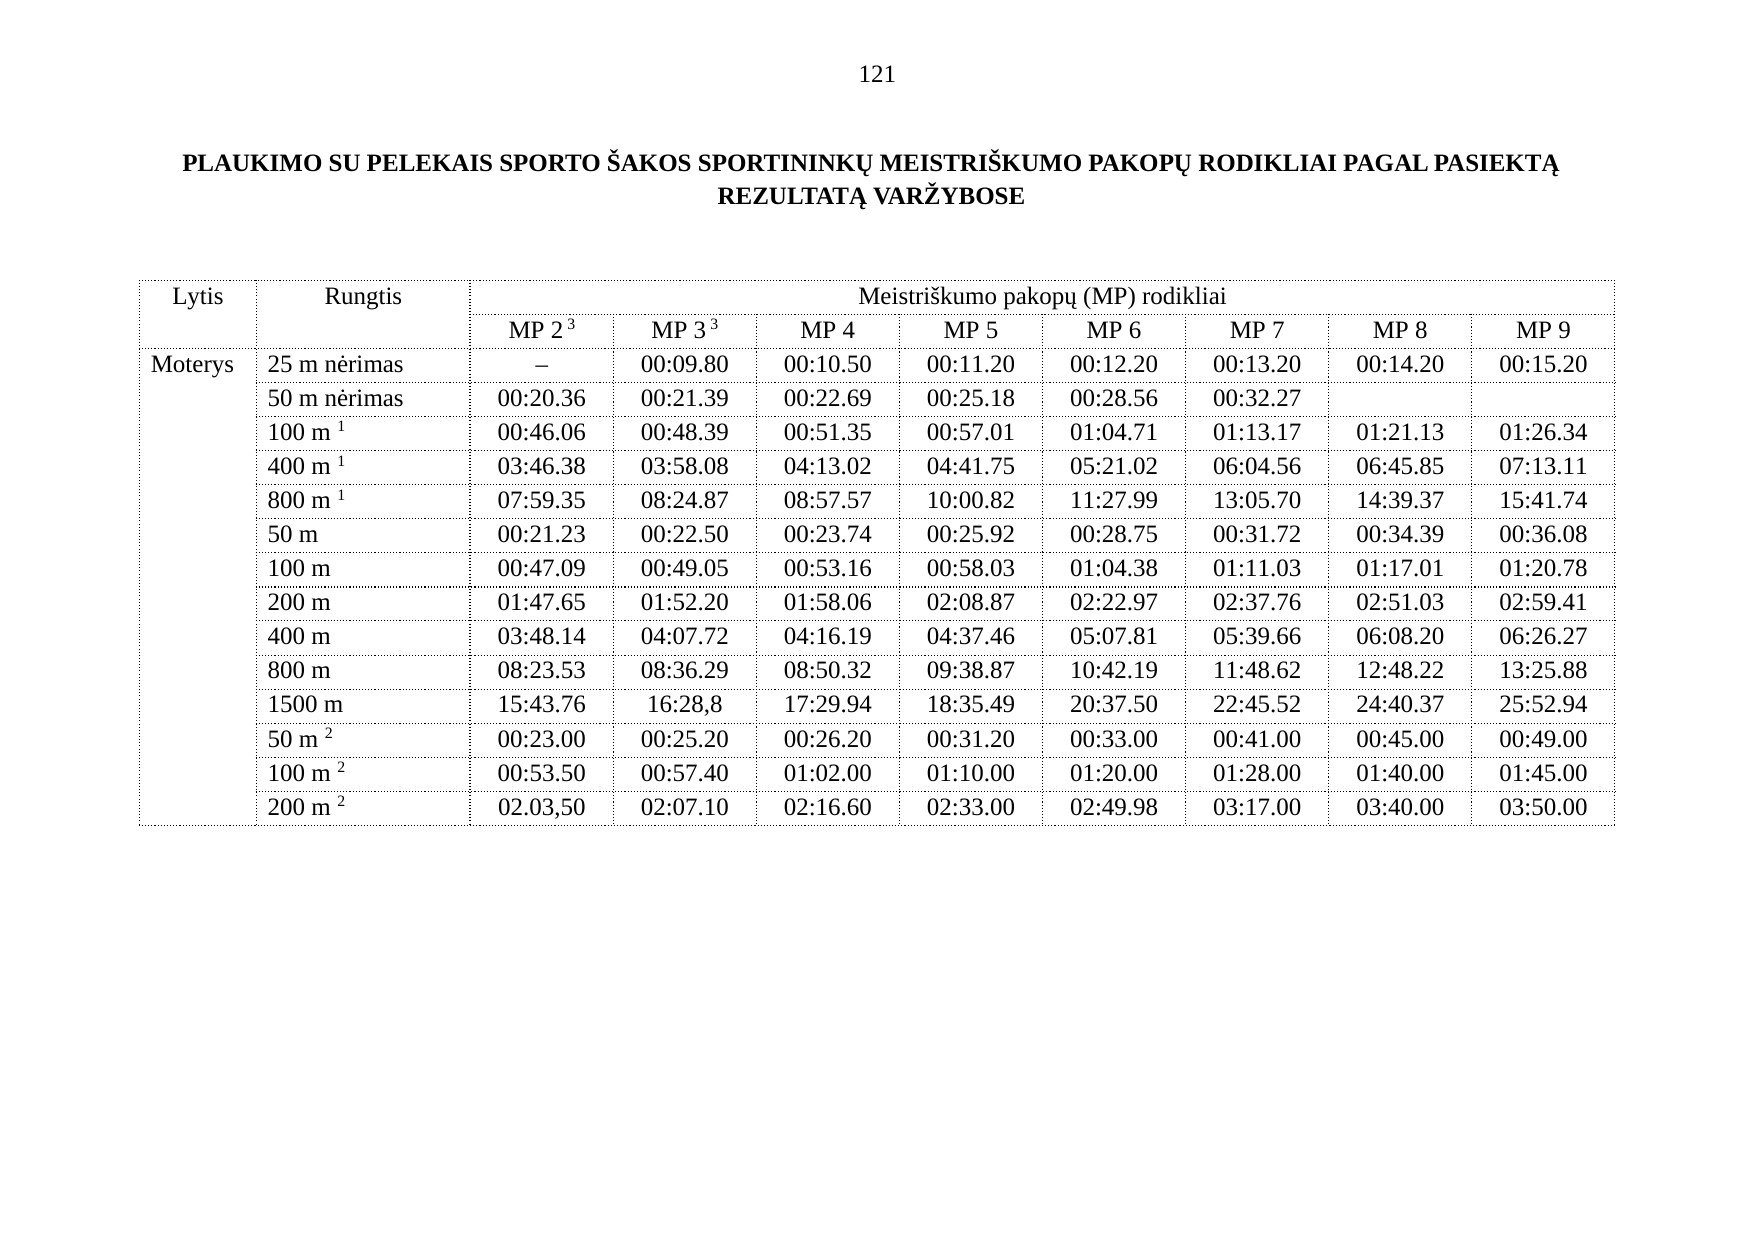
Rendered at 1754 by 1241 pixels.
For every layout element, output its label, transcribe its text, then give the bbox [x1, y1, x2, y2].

table_cell MP 4 [756, 314, 899, 348]
table_cell 04:07.72 [613, 620, 756, 654]
table_cell [1472, 382, 1615, 416]
table_cell 00:31.20 [899, 723, 1042, 757]
table_cell 02:51.03 [1329, 586, 1472, 620]
table_cell 00:48.39 [613, 416, 756, 450]
table_cell 00:25.18 [899, 382, 1042, 416]
table_cell 10:42.19 [1042, 655, 1185, 688]
table_cell 01:20.00 [1042, 757, 1185, 791]
table_cell [1329, 382, 1472, 416]
table_cell 00:49.05 [613, 552, 756, 586]
table_cell 00:41.00 [1185, 723, 1328, 757]
table_cell 00:22.69 [756, 382, 899, 416]
table_cell 00:23.74 [756, 518, 899, 552]
table_header Meistriškumo pakopų (MP) rodikliai [470, 280, 1615, 314]
table_cell 00:22.50 [613, 518, 756, 552]
table_cell 01:58.06 [756, 586, 899, 620]
table_cell 25 m nėrimas [256, 348, 470, 382]
text PLAUKIMO SU PELEKAIS SPORTO ŠAKOS SPORTININKŲ MEISTRIŠKUMO PAKOPŲ RODIKLIAI PAGAL PASIEKTĄ REZULTATĄ VARŽYBOSE [162, 148, 1580, 209]
table_cell 03:50.00 [1472, 791, 1615, 825]
table_cell 01:11.03 [1185, 552, 1328, 586]
table_cell 100 m 2 [256, 757, 470, 791]
table_cell 02:22.97 [1042, 586, 1185, 620]
table_cell 15:41.74 [1472, 484, 1615, 518]
table_cell 04:13.02 [756, 450, 899, 484]
table_cell MP 8 [1329, 314, 1472, 348]
table_cell 00:09.80 [613, 348, 756, 382]
table_cell 09:38.87 [899, 655, 1042, 688]
table_cell 01:21.13 [1329, 416, 1472, 450]
table_cell 00:10.50 [756, 348, 899, 382]
table_cell 01:17.01 [1329, 552, 1472, 586]
table_cell 00:49.00 [1472, 723, 1615, 757]
table_cell 50 m 2 [256, 723, 470, 757]
table_cell 07:13.11 [1472, 450, 1615, 484]
table_cell 00:33.00 [1042, 723, 1185, 757]
table_cell 00:26.20 [756, 723, 899, 757]
table_cell 00:57.40 [613, 757, 756, 791]
table_cell 02:33.00 [899, 791, 1042, 825]
table_cell 08:57.57 [756, 484, 899, 518]
table_cell 06:08.20 [1329, 620, 1472, 654]
table_cell 04:41.75 [899, 450, 1042, 484]
table_cell 20:37.50 [1042, 689, 1185, 723]
table_cell 00:31.72 [1185, 518, 1328, 552]
table_cell 05:39.66 [1185, 620, 1328, 654]
table_cell 07:59.35 [470, 484, 613, 518]
table_cell 200 m 2 [256, 791, 470, 825]
table_cell 00:53.50 [470, 757, 613, 791]
table_cell 13:25.88 [1472, 655, 1615, 688]
table_cell 08:36.29 [613, 655, 756, 688]
table_cell 01:40.00 [1329, 757, 1472, 791]
table_cell 13:05.70 [1185, 484, 1328, 518]
table_cell 1500 m [256, 689, 470, 723]
table_cell 02:08.87 [899, 586, 1042, 620]
table_cell 50 m [256, 518, 470, 552]
table_cell 05:21.02 [1042, 450, 1185, 484]
table_cell 03:40.00 [1329, 791, 1472, 825]
table_header Rungtis [256, 280, 470, 348]
table_cell 00:58.03 [899, 552, 1042, 586]
table_cell 00:13.20 [1185, 348, 1328, 382]
table_cell 14:39.37 [1329, 484, 1472, 518]
table_cell 08:50.32 [756, 655, 899, 688]
table_cell 01:47.65 [470, 586, 613, 620]
table_cell 00:51.35 [756, 416, 899, 450]
table_cell 08:23.53 [470, 655, 613, 688]
table_cell 00:28.56 [1042, 382, 1185, 416]
table_cell 04:16.19 [756, 620, 899, 654]
table_cell 400 m 1 [256, 450, 470, 484]
table_cell 04:37.46 [899, 620, 1042, 654]
table_cell 01:20.78 [1472, 552, 1615, 586]
table_cell MP 5 [899, 314, 1042, 348]
table_cell 17:29.94 [756, 689, 899, 723]
table_cell MP 9 [1472, 314, 1615, 348]
table_cell 00:14.20 [1329, 348, 1472, 382]
table_cell 16:28,8 [613, 689, 756, 723]
table_cell 00:47.09 [470, 552, 613, 586]
table_cell 00:45.00 [1329, 723, 1472, 757]
table_cell 50 m nėrimas [256, 382, 470, 416]
table_cell 00:34.39 [1329, 518, 1472, 552]
table_cell 00:23.00 [470, 723, 613, 757]
table_cell 02:49.98 [1042, 791, 1185, 825]
table_cell 24:40.37 [1329, 689, 1472, 723]
table_cell 10:00.82 [899, 484, 1042, 518]
table_cell 01:28.00 [1185, 757, 1328, 791]
table_cell 06:04.56 [1185, 450, 1328, 484]
table_cell 18:35.49 [899, 689, 1042, 723]
table_cell 00:53.16 [756, 552, 899, 586]
table_cell 01:45.00 [1472, 757, 1615, 791]
table_cell 01:02.00 [756, 757, 899, 791]
table_cell 02:37.76 [1185, 586, 1328, 620]
table_cell 100 m [256, 552, 470, 586]
table_cell MP 6 [1042, 314, 1185, 348]
table_cell 11:27.99 [1042, 484, 1185, 518]
table_cell 01:04.71 [1042, 416, 1185, 450]
table_header Lytis [139, 280, 256, 348]
table_cell 00:15.20 [1472, 348, 1615, 382]
table_cell 00:25.92 [899, 518, 1042, 552]
table_cell 15:43.76 [470, 689, 613, 723]
table_cell 02.03,50 [470, 791, 613, 825]
table_cell 06:45.85 [1329, 450, 1472, 484]
table_cell 01:04.38 [1042, 552, 1185, 586]
table_cell MP 7 [1185, 314, 1328, 348]
table_cell 00:57.01 [899, 416, 1042, 450]
table_cell 08:24.87 [613, 484, 756, 518]
table_cell 25:52.94 [1472, 689, 1615, 723]
table_cell 03:46.38 [470, 450, 613, 484]
table_cell 06:26.27 [1472, 620, 1615, 654]
table_cell 05:07.81 [1042, 620, 1185, 654]
table_cell 200 m [256, 586, 470, 620]
table_cell 100 m 1 [256, 416, 470, 450]
table_cell 03:48.14 [470, 620, 613, 654]
table_cell 00:32.27 [1185, 382, 1328, 416]
table_cell 02:07.10 [613, 791, 756, 825]
table_cell 01:10.00 [899, 757, 1042, 791]
table_cell 800 m [256, 655, 470, 688]
table_cell Moterys [139, 348, 256, 825]
table_cell 00:25.20 [613, 723, 756, 757]
table_cell 03:58.08 [613, 450, 756, 484]
table_cell 400 m [256, 620, 470, 654]
table_cell 00:11.20 [899, 348, 1042, 382]
table_cell 11:48.62 [1185, 655, 1328, 688]
table_cell 00:20.36 [470, 382, 613, 416]
table_cell MP 3 3 [613, 314, 756, 348]
table_cell 01:52.20 [613, 586, 756, 620]
table_cell 800 m 1 [256, 484, 470, 518]
table_cell 00:12.20 [1042, 348, 1185, 382]
table_cell MP 2 3 [470, 314, 613, 348]
table_cell 00:28.75 [1042, 518, 1185, 552]
table_cell 22:45.52 [1185, 689, 1328, 723]
table_cell 03:17.00 [1185, 791, 1328, 825]
table_cell 12:48.22 [1329, 655, 1472, 688]
table_cell 01:13.17 [1185, 416, 1328, 450]
table_cell 02:16.60 [756, 791, 899, 825]
table_cell 00:36.08 [1472, 518, 1615, 552]
table_cell – [470, 348, 613, 382]
table_cell 00:21.39 [613, 382, 756, 416]
table_cell 00:46.06 [470, 416, 613, 450]
table_cell 00:21.23 [470, 518, 613, 552]
table_cell 02:59.41 [1472, 586, 1615, 620]
table_cell 01:26.34 [1472, 416, 1615, 450]
